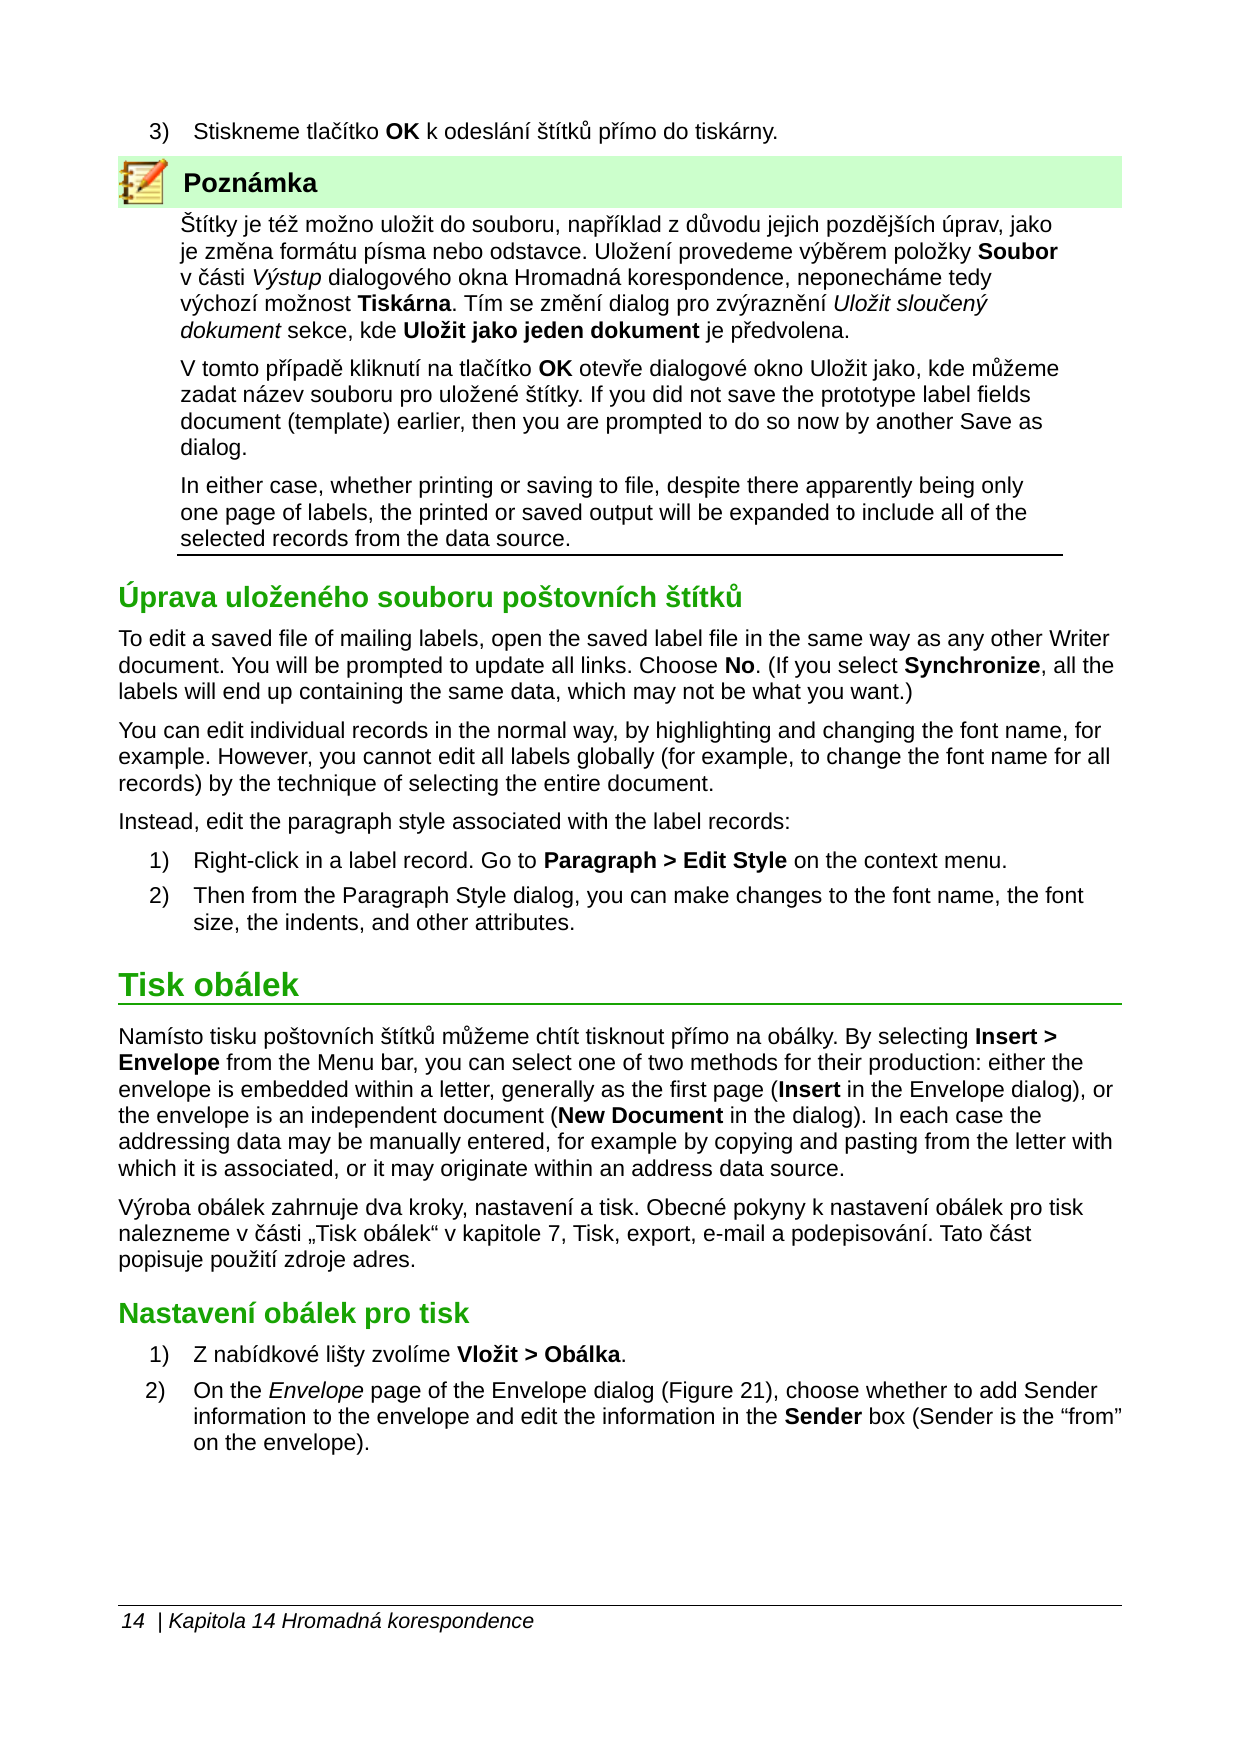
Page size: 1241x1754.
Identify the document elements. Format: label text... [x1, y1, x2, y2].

subtitle Nastavení obálek pro tisk [118, 1296, 1122, 1330]
text To edit a saved file of mailing labels, open the saved label file in the same way as any other Writer document. You will be prompted to update all links. Choose No. (If you select Synchronize, all the labels will end up containing the same data, which may not be what you want.) [118, 625, 1122, 704]
list Right-click in a label record. Go to Paragraph > Edit Style on the context menu. [169, 847, 1122, 873]
text V tomto případě kliknutí na tlačítko OK otevře dialogové okno Uložit jako, kde můžeme zadat název souboru pro uložené štítky. If you did not save the prototype label fields document (template) earlier, then you are prompted to do so now by another Save as dialog. [177, 352, 1063, 460]
list Then from the Paragraph Style dialog, you can make changes to the font name, the font size, the indents, and other attributes. [169, 882, 1122, 935]
text You can edit individual records in the normal way, by highlighting and changing the font name, for example. However, you cannot edit all labels globally (for example, to change the font name for all records) by the technique of selecting the entire document. [118, 717, 1122, 796]
subtitle Poznámka [118, 156, 1122, 208]
list Z nabídkové lišty zvolíme Vložit > Obálka. [169, 1341, 1122, 1368]
text Instead, edit the paragraph style associated with the label records: [118, 808, 1122, 835]
subtitle Úprava uloženého souboru poštovních štítků [118, 580, 1122, 613]
list Stiskneme tlačítko OK k odeslání štítků přímo do tiskárny. [169, 118, 1122, 144]
list On the Envelope page of the Envelope dialog (Figure 21), choose whether to add Sender information to the envelope and edit the information in the Sender box (Sender is the “from” on the envelope). [165, 1377, 1122, 1456]
text Štítky je též možno uložit do souboru, například z důvodu jejich pozdějších úprav, jako je změna formátu písma nebo odstavce. Uložení provedeme výběrem položky Soubor v části Výstup dialogového okna Hromadná korespondence, neponecháme tedy výchozí možnost Tiskárna. Tím se změní dialog pro zvýraznění Uložit sloučený dokument sekce, kde Uložit jako jeden dokument je předvolena. [177, 208, 1063, 343]
picture [119, 157, 170, 208]
text In either case, whether printing or saving to file, despite there apparently being only one page of labels, the printed or saved output will be expanded to include all of the selected records from the data source. [177, 469, 1063, 554]
text Namísto tisku poštovních štítků můžeme chtít tisknout přímo na obálky. By selecting Insert > Envelope from the Menu bar, you can select one of two methods for their production: either the envelope is embedded within a letter, generally as the first page (Insert in the Envelope dialog), or the envelope is an independent document (New Document in the dialog). In each case the addressing data may be manually entered, for example by copying and pasting from the letter with which it is associated, or it may originate within an address data source. [118, 1023, 1122, 1181]
subtitle Tisk obálek [118, 964, 1122, 1003]
text Výroba obálek zahrnuje dva kroky, nastavení a tisk. Obecné pokyny k nastavení obálek pro tisk nalezneme v části „Tisk obálek“ v kapitole 7, Tisk, export, e-mail a podepisování. Tato část popisuje použití zdroje adres. [118, 1193, 1122, 1272]
